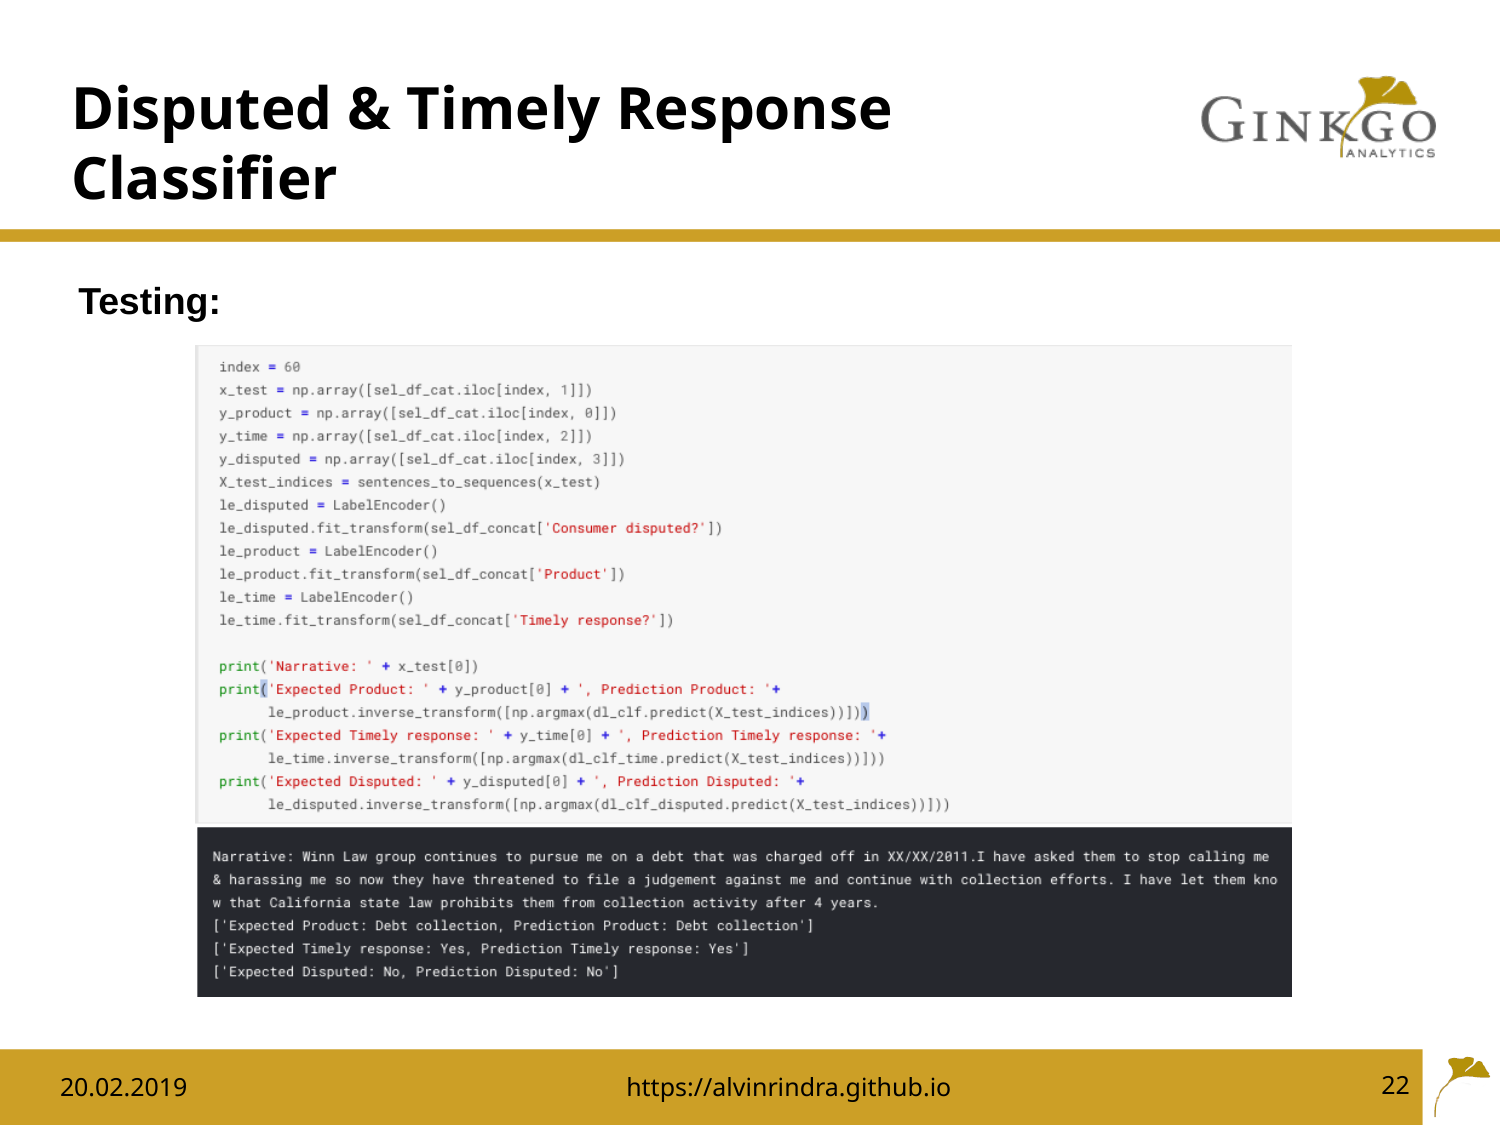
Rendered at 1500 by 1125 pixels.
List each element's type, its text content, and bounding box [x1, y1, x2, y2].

list [60, 289, 1425, 1081]
text_box Testing: [63, 273, 271, 330]
picture [0, 0, 1500, 1125]
text_box https://alvinrindra.github.io [266, 1056, 993, 1117]
text_box [1196, 1056, 1425, 1117]
list Disputed & Timely Response Classifier [71, 71, 1066, 255]
text_box 20.02.2019 [60, 1056, 266, 1117]
